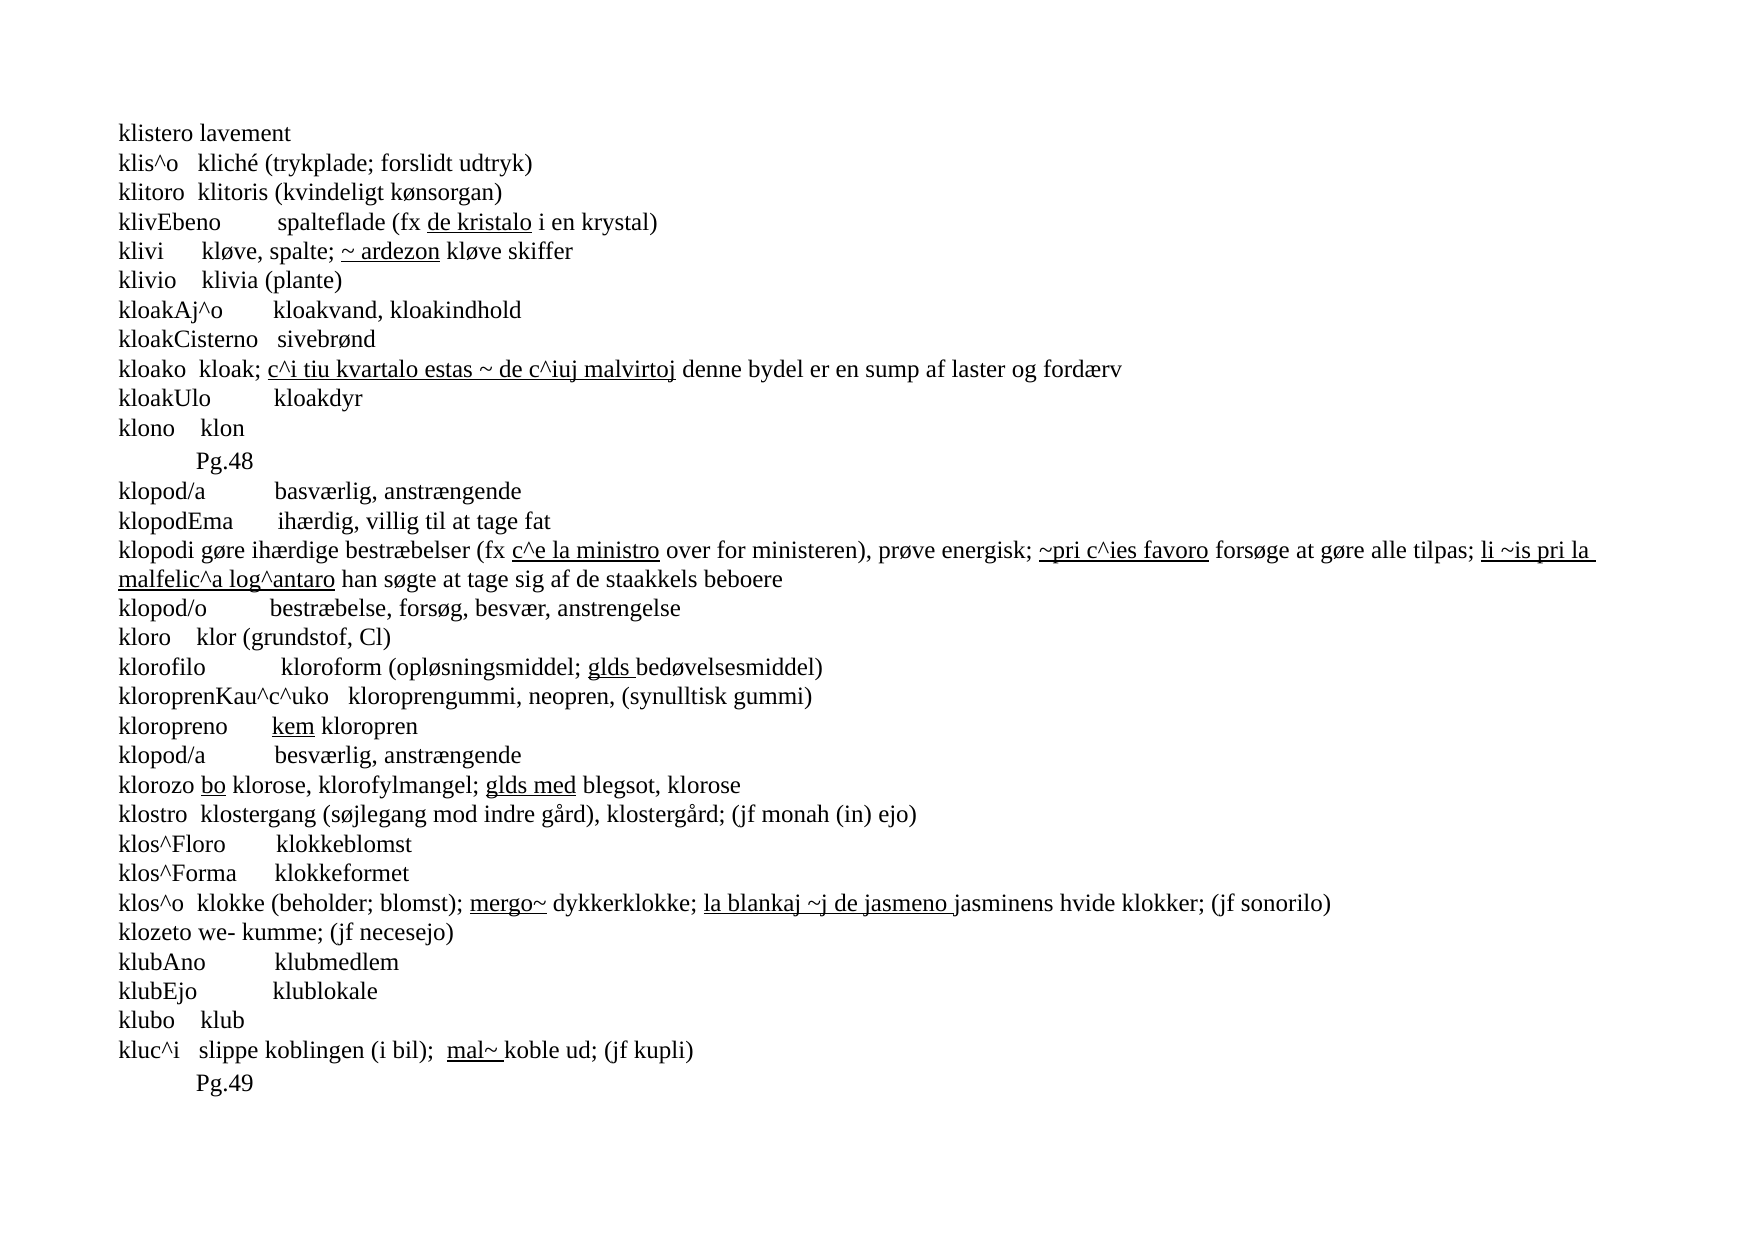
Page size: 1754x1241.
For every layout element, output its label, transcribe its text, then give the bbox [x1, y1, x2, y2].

text klubEjo klublokale [118, 976, 1636, 1006]
text klos^o klokke (beholder; blomst); mergo~ dykkerklokke; la blankaj ~j de jasmeno jasminens hvide klokker; (jf sonorilo) [118, 888, 1636, 917]
text klos^Forma klokkeformet [118, 858, 1636, 888]
text klos^Floro klokkeblomst [118, 829, 1636, 858]
text klistero lavement [118, 118, 1636, 148]
text Pg.48 [118, 442, 1636, 476]
text klopodi gøre ihærdige bestræbelser (fx c^e la ministro over for ministeren), prøve energisk; ~pri c^ies favoro forsøge at gøre alle tilpas; li ~is pri la malfelic^a log^antaro han søgte at tage sig af de staakkels beboere [118, 535, 1636, 593]
text klubAno klubmedlem [118, 947, 1636, 976]
text Pg.49 [118, 1064, 1636, 1099]
text klopod/o bestræbelse, forsøg, besvær, anstrengelse [118, 593, 1636, 622]
text klivEbeno spalteflade (fx de kristalo i en krystal) [118, 207, 1636, 236]
text klostro klostergang (søjlegang mod indre gård), klostergård; (jf monah (in) ejo) [118, 799, 1636, 829]
text kloroprenKau^c^uko kloroprengummi, neopren, (synulltisk gummi) [118, 681, 1636, 711]
text kloropreno kem kloropren [118, 711, 1636, 740]
text kluc^i slippe koblingen (i bil); mal~ koble ud; (jf kupli) [118, 1035, 1636, 1064]
text klopod/a basværlig, anstrængende [118, 476, 1636, 506]
text klopodEma ihærdig, villig til at tage fat [118, 506, 1636, 535]
text kloako kloak; c^i tiu kvartalo estas ~ de c^iuj malvirtoj denne bydel er en sump af laster og fordærv [118, 354, 1636, 383]
text klis^o kliché (trykplade; forslidt udtryk) [118, 148, 1636, 177]
text klivio klivia (plante) [118, 266, 1636, 295]
text klorofilo kloroform (opløsningsmiddel; glds bedøvelsesmiddel) [118, 652, 1636, 681]
text klopod/a besværlig, anstrængende [118, 740, 1636, 770]
text klubo klub [118, 1006, 1636, 1035]
text klorozo bo klorose, klorofylmangel; glds med blegsot, klorose [118, 770, 1636, 799]
text klitoro klitoris (kvindeligt kønsorgan) [118, 177, 1636, 207]
text klozeto we- kumme; (jf necesejo) [118, 917, 1636, 947]
text kloakAj^o kloakvand, kloakindhold [118, 295, 1636, 324]
text klivi kløve, spalte; ~ ardezon kløve skiffer [118, 236, 1636, 266]
text kloro klor (grundstof, Cl) [118, 622, 1636, 652]
text klono klon [118, 413, 1636, 442]
text kloakCisterno sivebrønd [118, 324, 1636, 354]
text kloakUlo kloakdyr [118, 383, 1636, 413]
